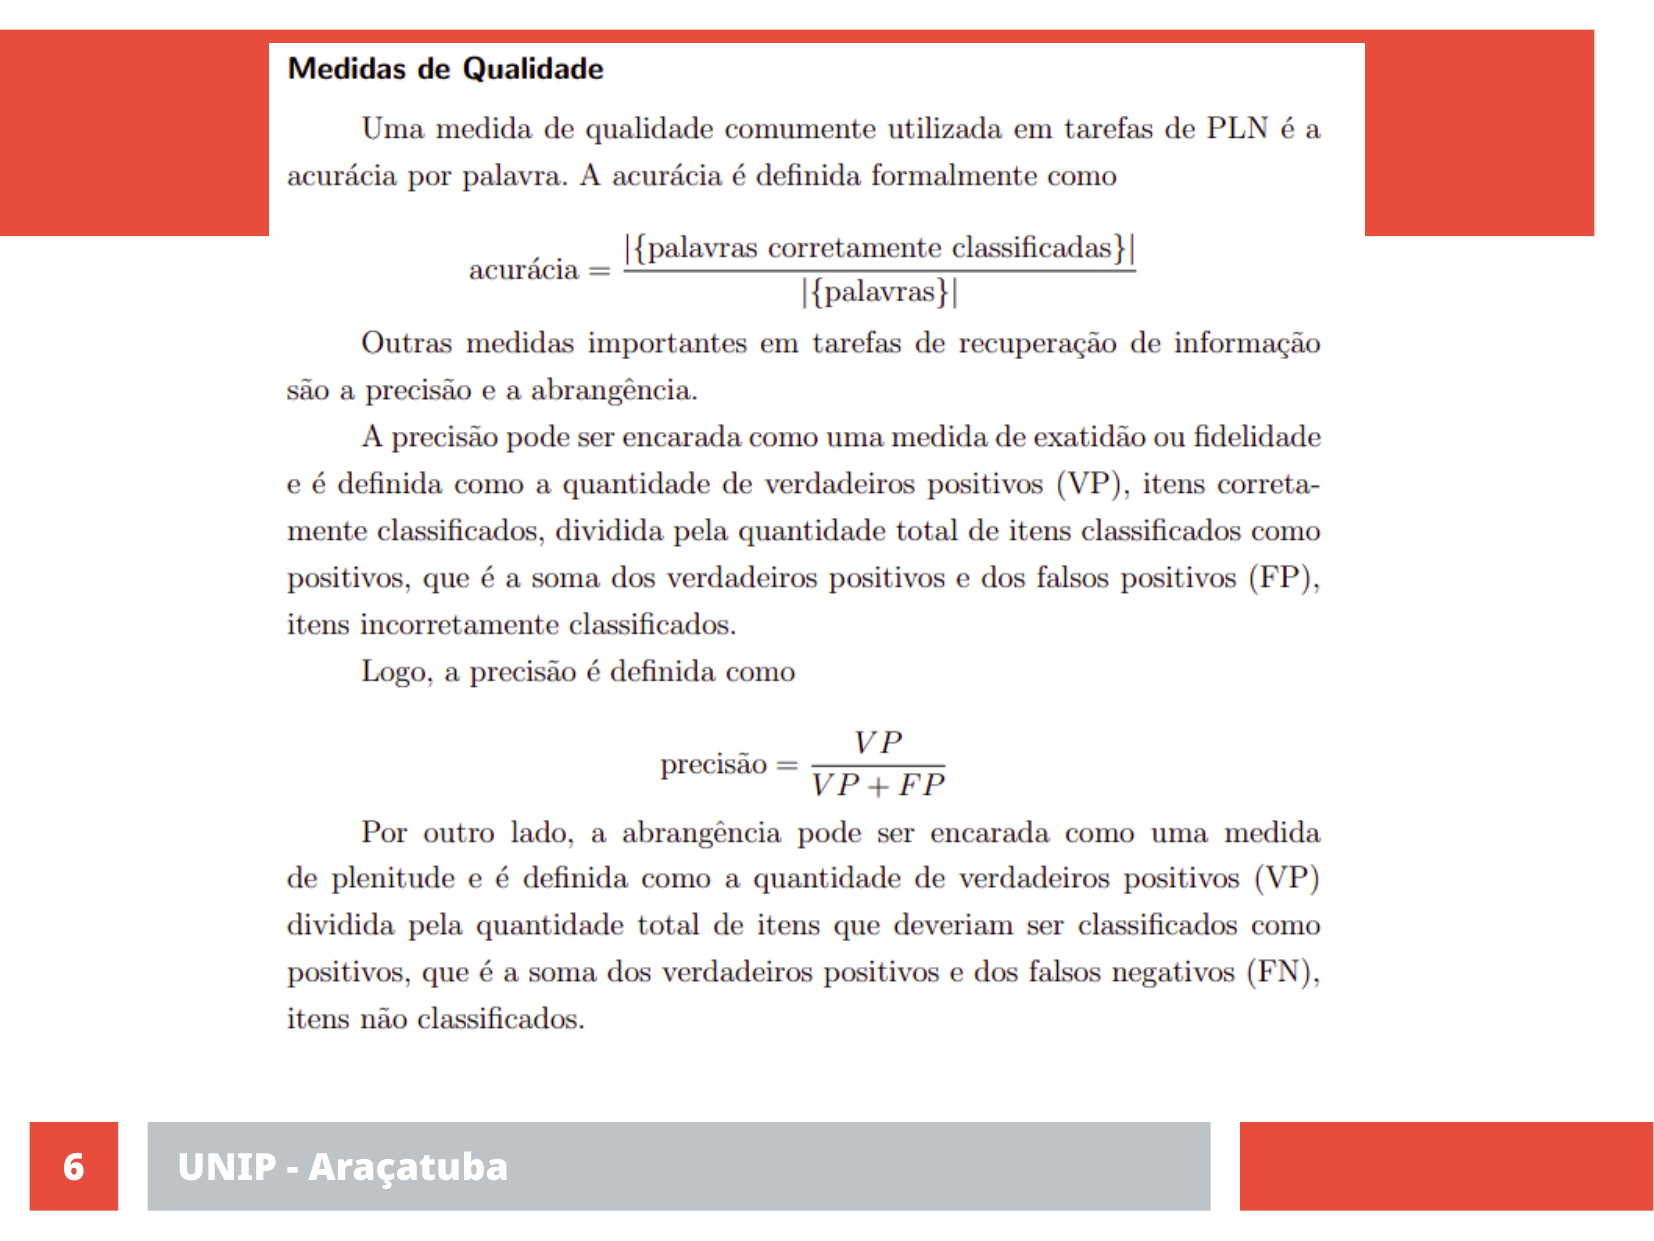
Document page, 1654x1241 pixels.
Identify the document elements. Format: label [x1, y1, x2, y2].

list [59, 324, 1565, 1093]
picture [269, 43, 1365, 1063]
